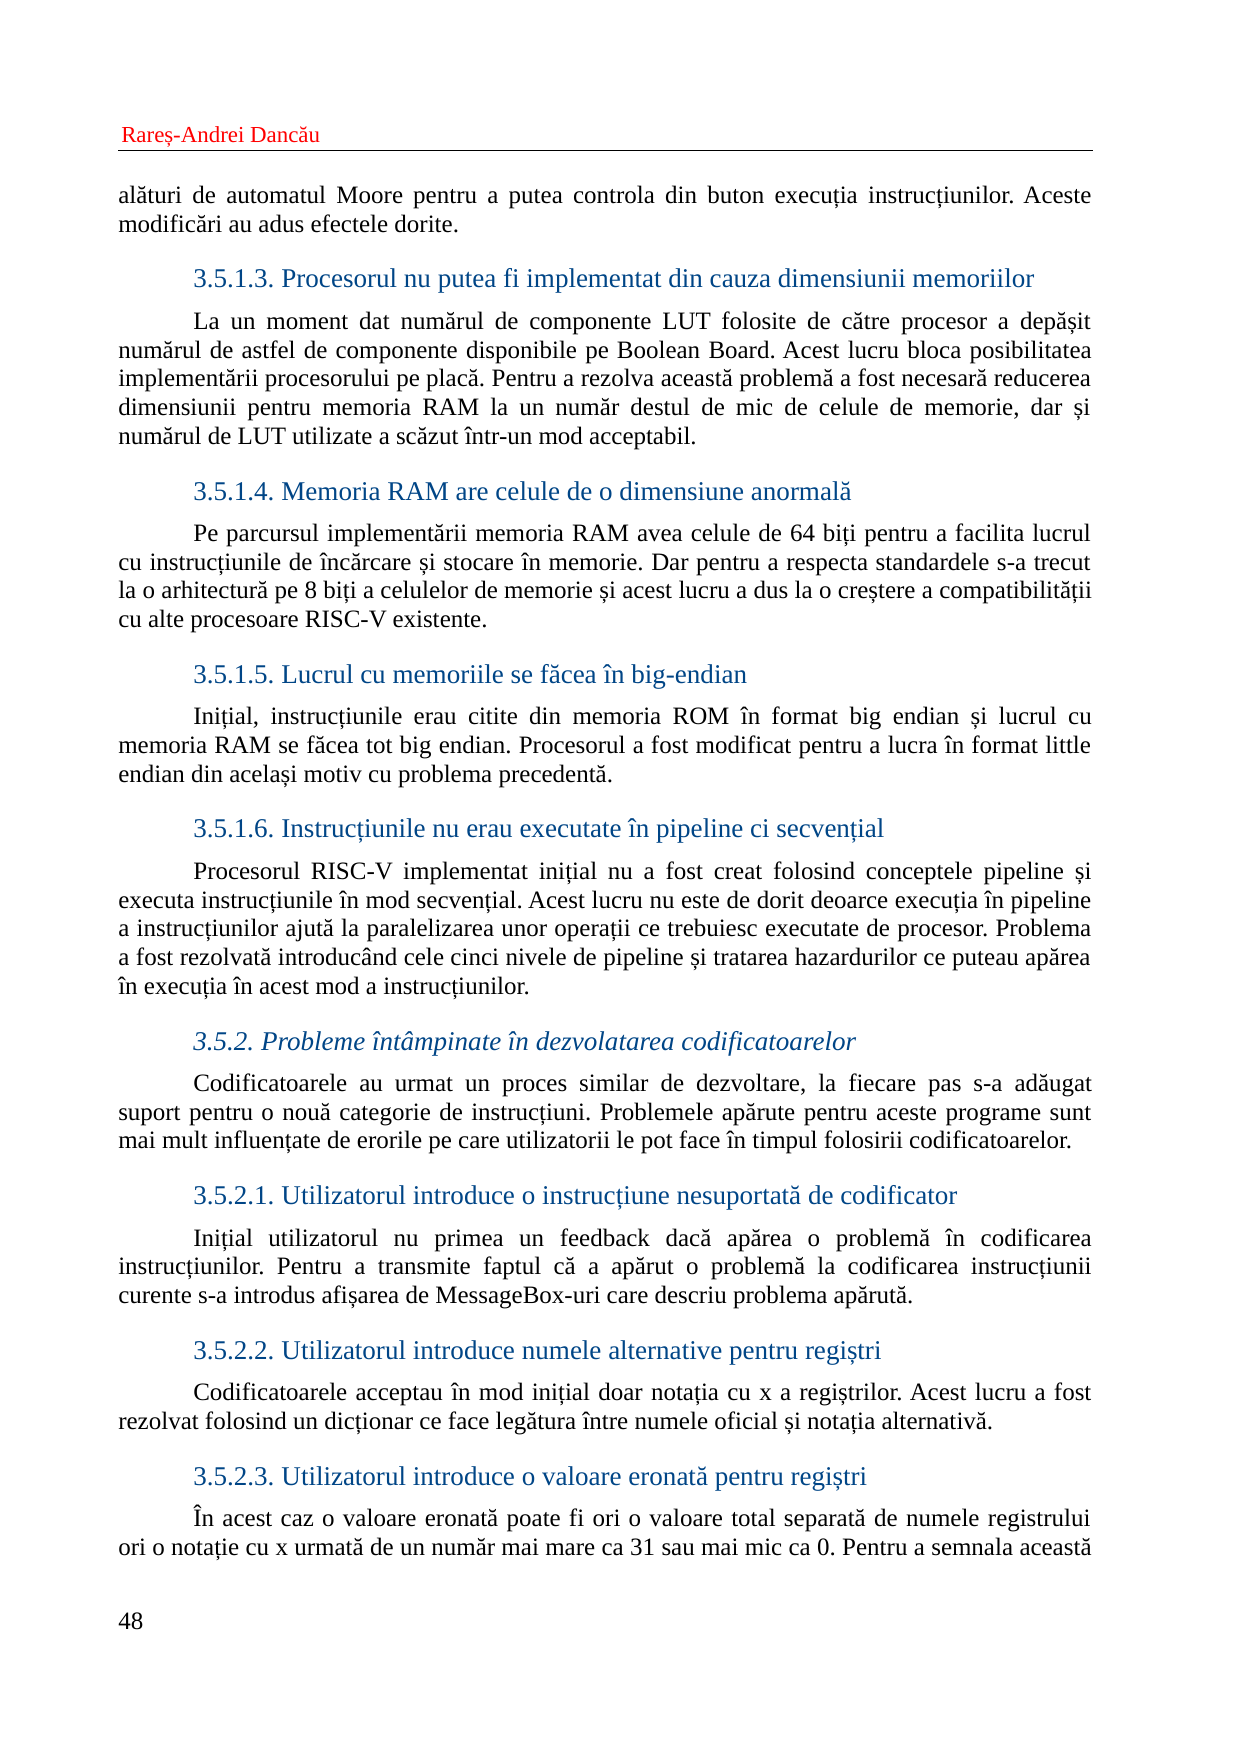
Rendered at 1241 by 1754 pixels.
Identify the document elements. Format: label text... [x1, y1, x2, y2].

text Inițial utilizatorul nu primea un feedback dacă apărea o problemă în codificarea instrucțiunilor. Pentru a transmite faptul că a apărut o problemă la codificarea instrucțiunii curente s-a introdus afișarea de MessageBox-uri care descriu problema apărută. [118, 1223, 1093, 1309]
text Inițial, instrucțiunile erau citite din memoria ROM în format big endian și lucrul cu memoria RAM se făcea tot big endian. Procesorul a fost modificat pentru a lucra în format little endian din același motiv cu problema precedentă. [118, 701, 1093, 788]
subtitle Instrucțiunile nu erau executate în pipeline ci secvențial [193, 812, 1093, 844]
text alături de automatul Moore pentru a putea controla din buton execuția instrucțiunilor. Aceste modificări au adus efectele dorite. [118, 180, 1093, 238]
text În acest caz o valoare eronată poate fi ori o valoare total separată de numele registrului ori o notație cu x urmată de un număr mai mare ca 31 sau mai mic ca 0. Pentru a semnala această [118, 1503, 1093, 1561]
subtitle Probleme întâmpinate în dezvolatarea codificatoarelor [193, 1024, 1093, 1056]
subtitle Lucrul cu memoriile se făcea în big-endian [193, 658, 1093, 689]
text Codificatoarele acceptau în mod inițial doar notația cu x a regiștrilor. Acest lucru a fost rezolvat folosind un dicționar ce face legătura între numele oficial și notația alternativă. [118, 1377, 1093, 1435]
text Procesorul RISC-V implementat inițial nu a fost creat folosind conceptele pipeline și executa instrucțiunile în mod secvențial. Acest lucru nu este de dorit deoarce execuția în pipeline a instrucțiunilor ajută la paralelizarea unor operații ce trebuiesc executate de procesor. Problema a fost rezolvată introducând cele cinci nivele de pipeline și tratarea hazardurilor ce puteau apărea în execuția în acest mod a instrucțiunilor. [118, 856, 1093, 1000]
subtitle Utilizatorul introduce o instrucțiune nesuportată de codificator [193, 1179, 1093, 1210]
subtitle Utilizatorul introduce o valoare eronată pentru regiștri [193, 1459, 1093, 1491]
subtitle Procesorul nu putea fi implementat din cauza dimensiunii memoriilor [193, 262, 1093, 294]
text Codificatoarele au urmat un proces similar de dezvoltare, la fiecare pas s-a adăugat suport pentru o nouă categorie de instrucțiuni. Problemele apărute pentru aceste programe sunt mai mult influențate de erorile pe care utilizatorii le pot face în timpul folosirii codificatoarelor. [118, 1068, 1093, 1154]
subtitle Memoria RAM are celule de o dimensiune anormală [193, 474, 1093, 506]
text La un moment dat numărul de componente LUT folosite de către procesor a depășit numărul de astfel de componente disponibile pe Boolean Board. Acest lucru bloca posibilitatea implementării procesorului pe placă. Pentru a rezolva această problemă a fost necesară reducerea dimensiunii pentru memoria RAM la un număr destul de mic de celule de memorie, dar și numărul de LUT utilizate a scăzut într-un mod acceptabil. [118, 306, 1093, 450]
text Pe parcursul implementării memoria RAM avea celule de 64 biți pentru a facilita lucrul cu instrucțiunile de încărcare și stocare în memorie. Dar pentru a respecta standardele s-a trecut la o arhitectură pe 8 biți a celulelor de memorie și acest lucru a dus la o creștere a compatibilității cu alte procesoare RISC-V existente. [118, 518, 1093, 633]
subtitle Utilizatorul introduce numele alternative pentru regiștri [193, 1334, 1093, 1365]
